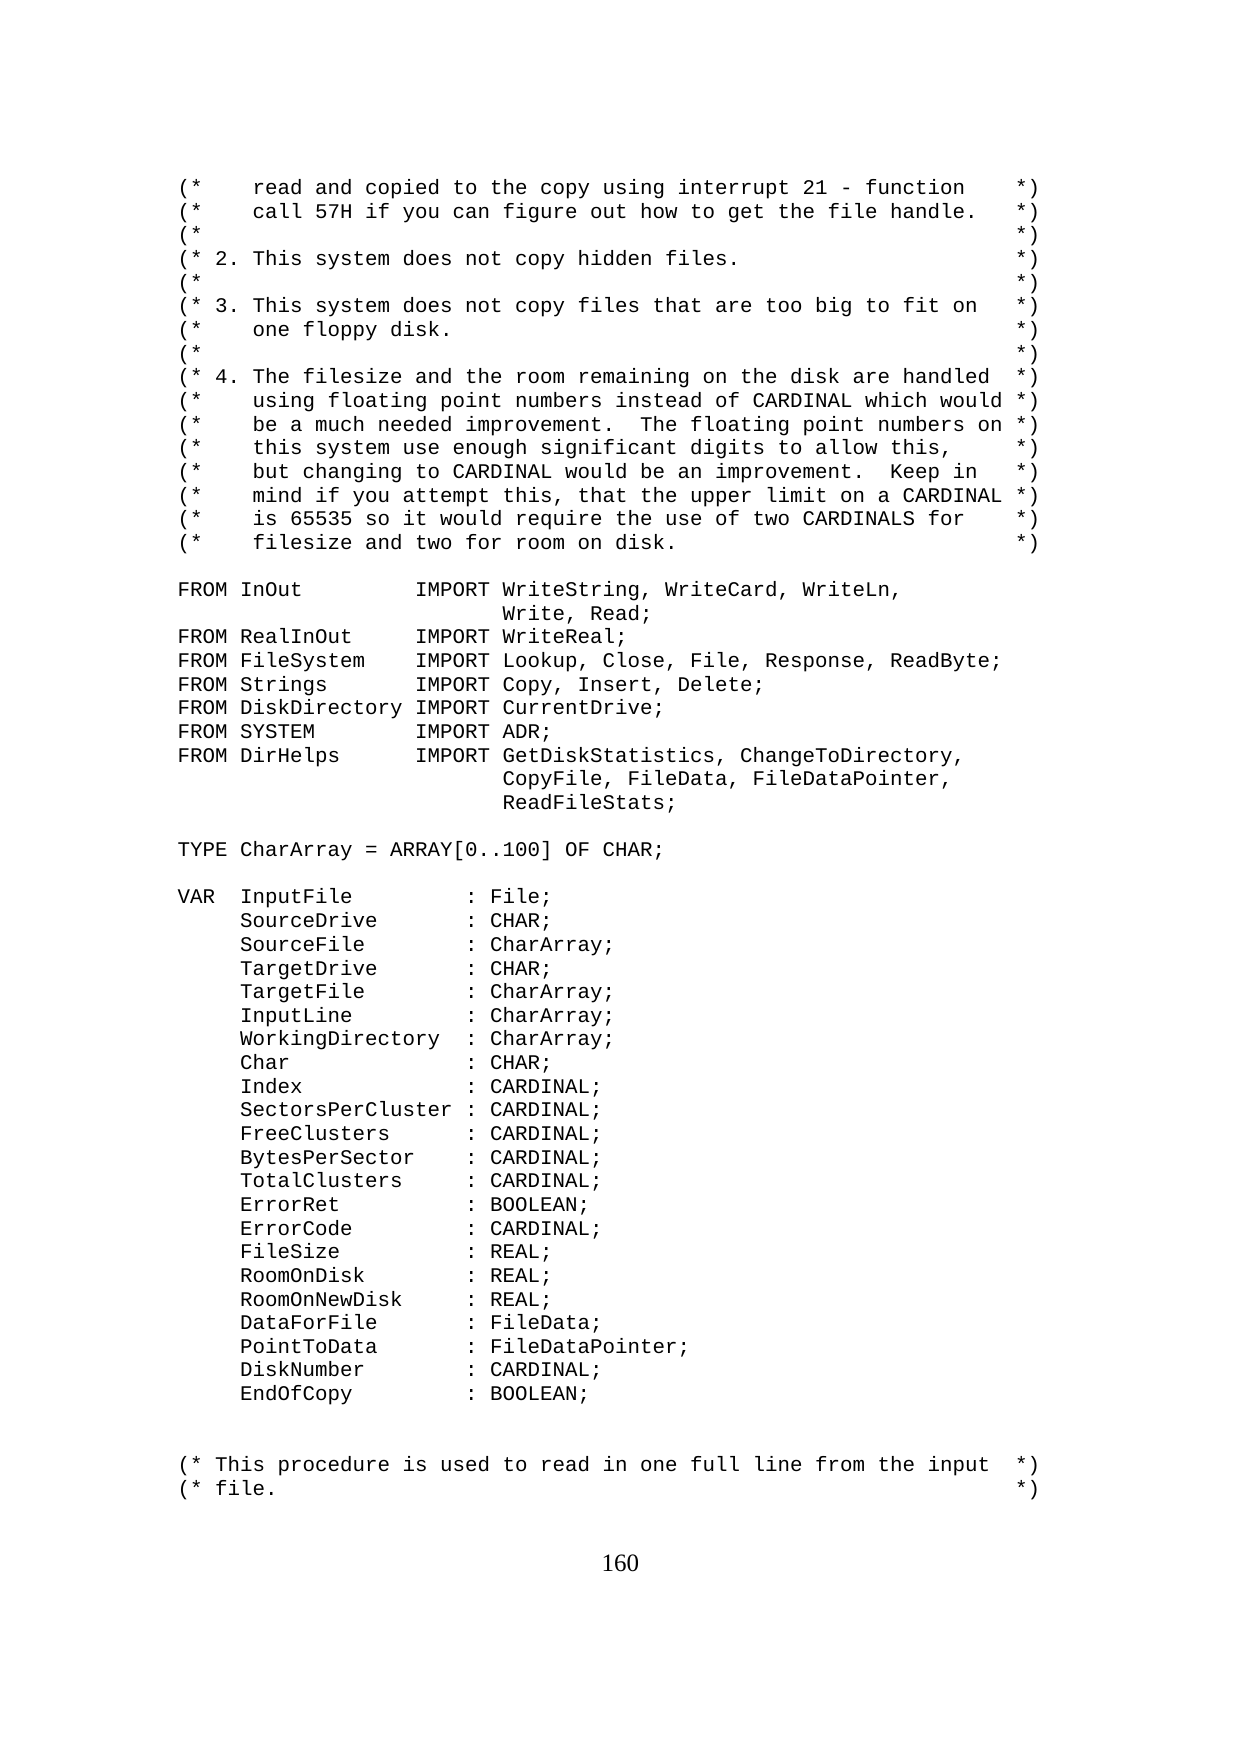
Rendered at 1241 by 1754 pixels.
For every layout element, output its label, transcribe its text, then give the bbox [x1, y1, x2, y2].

text (* read and copied to the copy using interrupt 21 - function *) [177, 177, 1063, 201]
text (* 3. This system does not copy files that are too big to fit on *) [177, 295, 1063, 319]
text PointToData : FileDataPointer; [177, 1336, 1063, 1359]
text (* This procedure is used to read in one full line from the input *) [177, 1454, 1063, 1478]
text FreeClusters : CARDINAL; [177, 1123, 1063, 1147]
text RoomOnDisk : REAL; [177, 1265, 1063, 1288]
text TotalClusters : CARDINAL; [177, 1170, 1063, 1194]
text InputLine : CharArray; [177, 1005, 1063, 1028]
text SourceFile : CharArray; [177, 934, 1063, 957]
text (* is 65535 so it would require the use of two CARDINALS for *) [177, 508, 1063, 532]
text TargetFile : CharArray; [177, 981, 1063, 1005]
text FROM Strings IMPORT Copy, Insert, Delete; [177, 674, 1063, 697]
text ReadFileStats; [177, 792, 1063, 816]
text Char : CHAR; [177, 1052, 1063, 1076]
text FROM FileSystem IMPORT Lookup, Close, File, Response, ReadByte; [177, 650, 1063, 674]
text Write, Read; [177, 603, 1063, 626]
text CopyFile, FileData, FileDataPointer, [177, 768, 1063, 792]
text SourceDrive : CHAR; [177, 910, 1063, 934]
text FROM DirHelps IMPORT GetDiskStatistics, ChangeToDirectory, [177, 745, 1063, 768]
text SectorsPerCluster : CARDINAL; [177, 1099, 1063, 1123]
text (* but changing to CARDINAL would be an improvement. Keep in *) [177, 461, 1063, 484]
text TYPE CharArray = ARRAY[0..100] OF CHAR; [177, 839, 1063, 863]
text FROM RealInOut IMPORT WriteReal; [177, 626, 1063, 650]
text (* using floating point numbers instead of CARDINAL which would *) [177, 390, 1063, 414]
text Index : CARDINAL; [177, 1076, 1063, 1099]
text FileSize : REAL; [177, 1241, 1063, 1265]
text (* this system use enough significant digits to allow this, *) [177, 437, 1063, 461]
text ErrorCode : CARDINAL; [177, 1218, 1063, 1241]
text FROM DiskDirectory IMPORT CurrentDrive; [177, 697, 1063, 721]
text DataForFile : FileData; [177, 1312, 1063, 1336]
text FROM InOut IMPORT WriteString, WriteCard, WriteLn, [177, 579, 1063, 603]
text BytesPerSector : CARDINAL; [177, 1147, 1063, 1170]
text (* one floppy disk. *) [177, 319, 1063, 343]
text (* *) [177, 272, 1063, 295]
text WorkingDirectory : CharArray; [177, 1028, 1063, 1052]
text (* filesize and two for room on disk. *) [177, 532, 1063, 556]
text (* be a much needed improvement. The floating point numbers on *) [177, 414, 1063, 437]
text (* mind if you attempt this, that the upper limit on a CARDINAL *) [177, 484, 1063, 508]
text TargetDrive : CHAR; [177, 957, 1063, 981]
text DiskNumber : CARDINAL; [177, 1359, 1063, 1383]
text VAR InputFile : File; [177, 887, 1063, 910]
text (* *) [177, 343, 1063, 366]
text (* *) [177, 224, 1063, 248]
text EndOfCopy : BOOLEAN; [177, 1383, 1063, 1407]
text ErrorRet : BOOLEAN; [177, 1194, 1063, 1218]
text RoomOnNewDisk : REAL; [177, 1288, 1063, 1312]
text (* file. *) [177, 1478, 1063, 1501]
text (* call 57H if you can figure out how to get the file handle. *) [177, 201, 1063, 224]
text (* 4. The filesize and the room remaining on the disk are handled *) [177, 366, 1063, 390]
text (* 2. This system does not copy hidden files. *) [177, 248, 1063, 272]
text FROM SYSTEM IMPORT ADR; [177, 721, 1063, 745]
